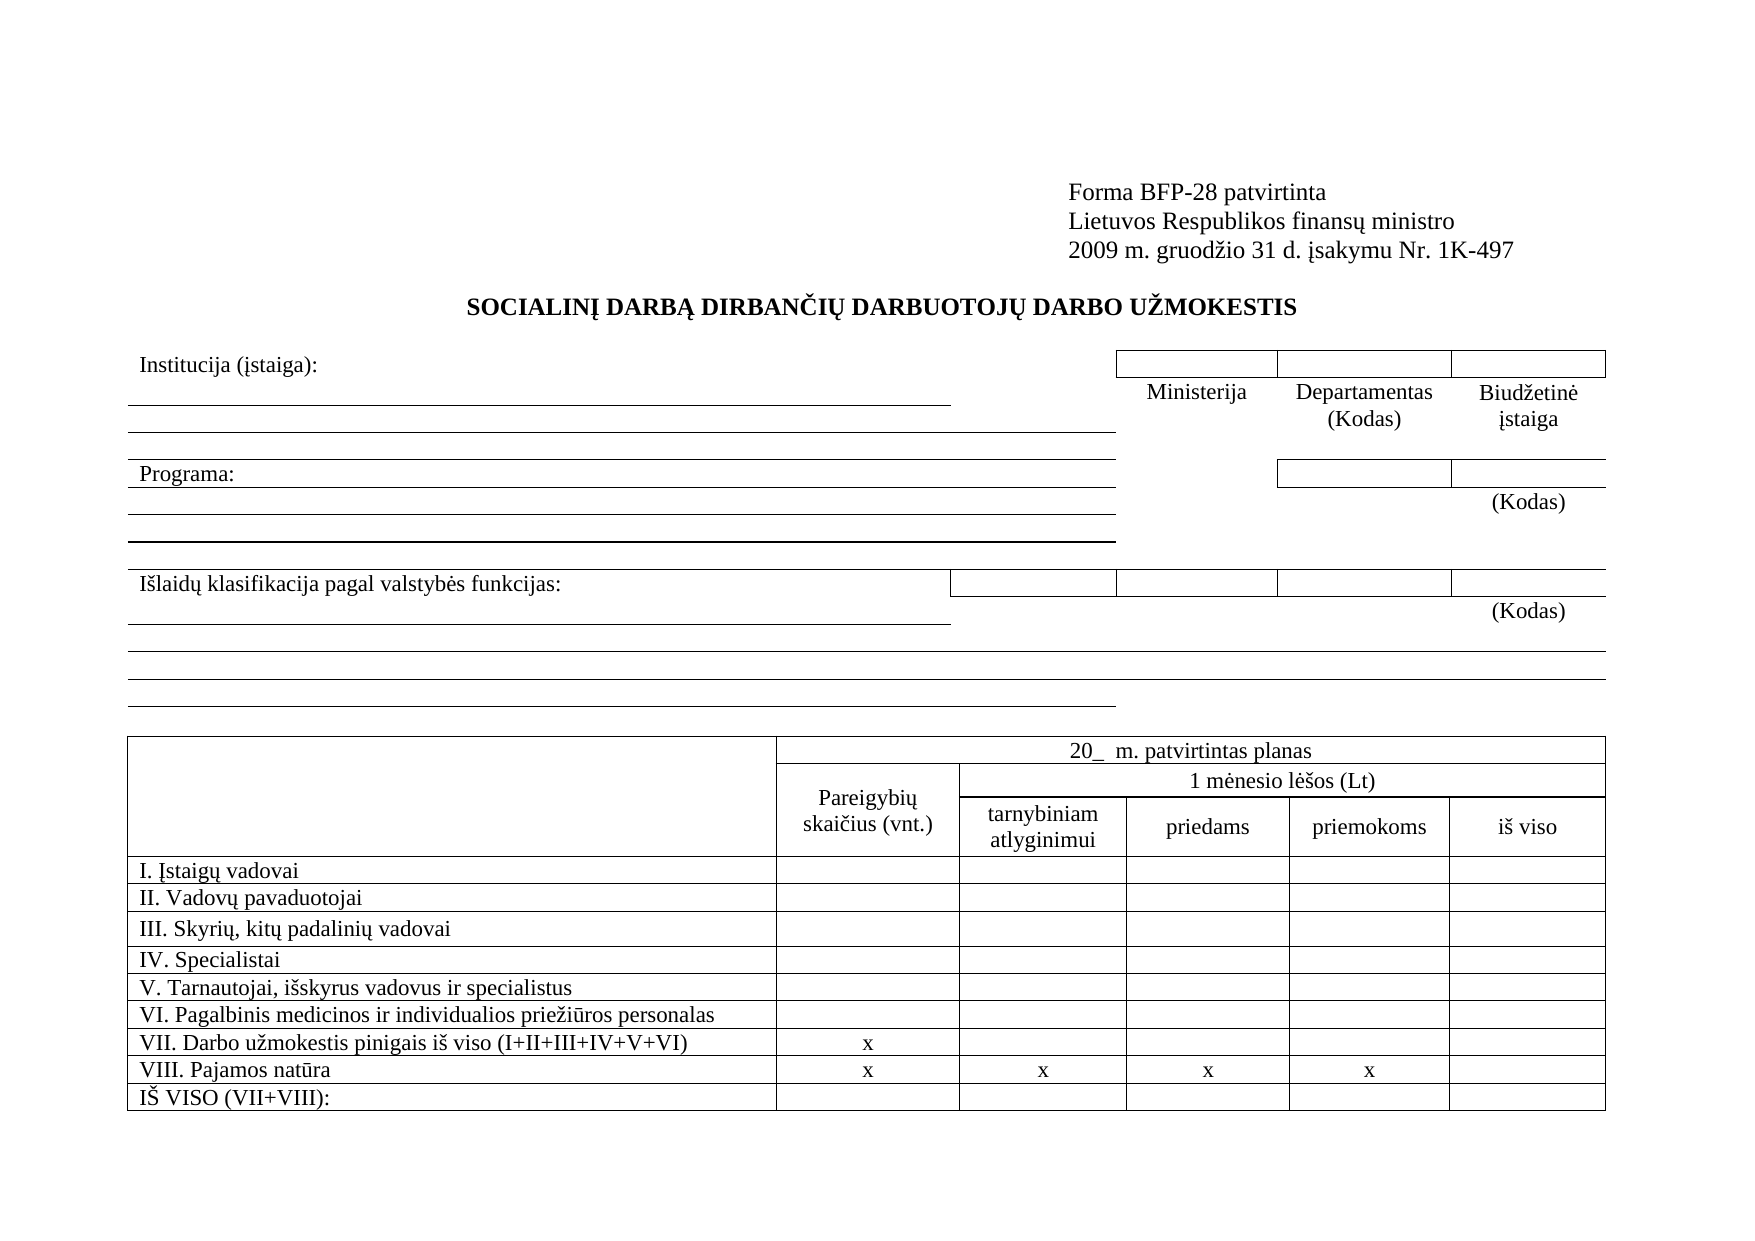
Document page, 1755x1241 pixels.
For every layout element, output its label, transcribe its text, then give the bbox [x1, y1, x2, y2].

table_cell [1450, 947, 1605, 973]
table_cell [1277, 652, 1451, 678]
table_cell Pareigybių skaičius (vnt.) [777, 764, 959, 856]
table_cell [1116, 432, 1277, 459]
table_cell Programa: [128, 460, 769, 487]
table_cell [1127, 884, 1289, 911]
table_cell [128, 433, 769, 459]
table_cell [1116, 652, 1277, 678]
table_cell [769, 515, 951, 541]
table_cell [128, 515, 769, 541]
table_cell [769, 406, 951, 432]
table_cell [769, 488, 951, 514]
table_cell [1116, 405, 1277, 432]
table_cell Biudžetinė įstaiga [1451, 378, 1606, 432]
table_cell [777, 947, 959, 973]
table_cell [1450, 1029, 1605, 1055]
table_cell [960, 912, 1126, 946]
table_cell I. Įstaigų vadovai [128, 857, 776, 883]
table_cell [128, 406, 769, 432]
table_cell (Kodas) [1451, 597, 1606, 624]
table_cell [1290, 947, 1449, 973]
table_cell VI. Pagalbinis medicinos ir individualios priežiūros personalas [128, 1001, 776, 1028]
table_cell [951, 460, 1116, 487]
table_cell [128, 652, 769, 678]
table_cell [960, 947, 1126, 973]
table_cell [1290, 912, 1449, 946]
table_cell [1116, 597, 1277, 624]
table_cell III. Skyrių, kitų padalinių vadovai [128, 912, 776, 946]
table_header [128, 737, 776, 856]
table_header [1117, 351, 1277, 377]
table_cell [1290, 1084, 1449, 1110]
table_cell priemokoms [1290, 798, 1449, 856]
table_cell [1450, 1001, 1605, 1028]
table_cell [951, 488, 1116, 514]
text 2009 m. gruodžio 31 d. įsakymu Nr. 1K-497 [1068, 235, 1636, 263]
table_cell [960, 974, 1126, 1000]
table_cell [951, 570, 1116, 596]
table_cell [1127, 1029, 1289, 1055]
table_cell [1116, 459, 1277, 487]
table_cell [1277, 541, 1451, 569]
table_cell tarnybiniam atlyginimui [960, 798, 1126, 856]
table_cell [960, 884, 1126, 911]
table_cell [128, 488, 769, 514]
table_cell [128, 377, 769, 404]
table_cell [951, 515, 1116, 541]
table_cell [769, 596, 951, 624]
table_cell [1451, 514, 1606, 541]
table_cell [769, 625, 951, 651]
text Forma BFP-28 patvirtinta [1068, 177, 1636, 206]
table_cell [1450, 857, 1605, 883]
table_cell [777, 974, 959, 1000]
table_cell [1290, 974, 1449, 1000]
table_cell [1277, 597, 1451, 624]
table_cell V. Tarnautojai, išskyrus vadovus ir specialistus [128, 974, 776, 1000]
table_cell [1452, 460, 1606, 487]
table_cell [128, 625, 769, 651]
table_cell [1451, 432, 1606, 459]
table_cell [1277, 514, 1451, 541]
table_cell (Kodas) [1451, 488, 1606, 514]
table_cell [777, 884, 959, 911]
table_cell [1116, 487, 1277, 514]
table_cell 1 mėnesio lėšos (Lt) [960, 764, 1605, 796]
table_cell VIII. Pajamos natūra [128, 1056, 776, 1082]
table_cell [777, 1084, 959, 1110]
table_cell [128, 680, 1116, 706]
table_cell x [777, 1029, 959, 1055]
table_cell [1116, 680, 1277, 706]
table_cell x [1290, 1056, 1449, 1082]
table_cell [1451, 680, 1606, 706]
table_cell [951, 433, 1116, 459]
table_cell [1278, 460, 1451, 487]
table_cell [960, 1084, 1126, 1110]
table_cell Išlaidų klasifikacija pagal valstybės funkcijas: [128, 570, 769, 596]
table_cell [1451, 624, 1606, 651]
table_cell [1116, 624, 1277, 651]
table_cell [769, 433, 951, 459]
table_cell [1127, 974, 1289, 1000]
text Lietuvos Respublikos finansų ministro [1068, 206, 1636, 235]
table_cell [960, 857, 1126, 883]
table_header 20_ m. patvirtintas planas [777, 737, 1605, 763]
table_cell [1290, 1029, 1449, 1055]
table_cell [1290, 1001, 1449, 1028]
table_cell [1277, 432, 1451, 459]
table_cell [1116, 514, 1277, 541]
table_cell [1290, 857, 1449, 883]
table_cell [960, 1001, 1126, 1028]
table_cell [769, 543, 951, 569]
table_cell [769, 570, 950, 596]
table_cell Ministerija [1116, 378, 1277, 404]
table_cell [1277, 488, 1451, 514]
table_cell [1277, 680, 1451, 706]
table_cell [1127, 1084, 1289, 1110]
table_cell [1451, 541, 1606, 569]
table_cell [777, 912, 959, 946]
table_cell [951, 543, 1116, 569]
table_header Institucija (įstaiga): [128, 350, 769, 377]
table_cell [128, 596, 769, 624]
table_cell [951, 652, 1116, 678]
table_cell [777, 1001, 959, 1028]
table_cell [1127, 912, 1289, 946]
table_cell [1290, 884, 1449, 911]
table_cell [1127, 947, 1289, 973]
table_cell [1450, 1084, 1605, 1110]
table_cell x [777, 1056, 959, 1082]
text SOCIALINĮ DARBĄ DIRBANČIŲ DARBUOTOJŲ DARBO UŽMOKESTIS [128, 292, 1636, 321]
table_cell [951, 597, 1116, 624]
table_cell Departamentas [1277, 378, 1451, 404]
table_cell priedams [1127, 798, 1289, 856]
table_cell IV. Specialistai [128, 947, 776, 973]
table_cell (Kodas) [1277, 405, 1451, 432]
table_cell [1451, 652, 1606, 678]
table_cell x [960, 1056, 1126, 1082]
table_cell [1127, 857, 1289, 883]
table_header [769, 350, 951, 377]
table_cell iš viso [1450, 798, 1605, 856]
table_header [1452, 351, 1605, 377]
table_cell x [1127, 1056, 1289, 1082]
table_cell [1450, 1056, 1605, 1082]
table_cell [777, 857, 959, 883]
table_cell [1450, 884, 1605, 911]
table_cell [951, 624, 1116, 651]
table_cell [951, 377, 1116, 404]
table_cell [960, 1029, 1126, 1055]
table_header [951, 350, 1116, 377]
table_cell [769, 652, 951, 678]
table_cell IŠ VISO (VII+VIII): [128, 1084, 776, 1110]
table_cell [1450, 912, 1605, 946]
table_cell [1450, 974, 1605, 1000]
table_cell [1117, 570, 1277, 596]
table_cell [769, 460, 951, 487]
table_cell [1277, 624, 1451, 651]
table_cell [128, 543, 769, 569]
table_cell [951, 405, 1116, 432]
table_cell [1127, 1001, 1289, 1028]
table_header [1278, 351, 1451, 377]
table_cell [769, 377, 951, 404]
table_cell [1116, 541, 1277, 569]
table_cell [1452, 570, 1606, 596]
table_cell [1278, 570, 1451, 596]
table_cell VII. Darbo užmokestis pinigais iš viso (I+II+III+IV+V+VI) [128, 1029, 776, 1055]
table_cell II. Vadovų pavaduotojai [128, 884, 776, 911]
